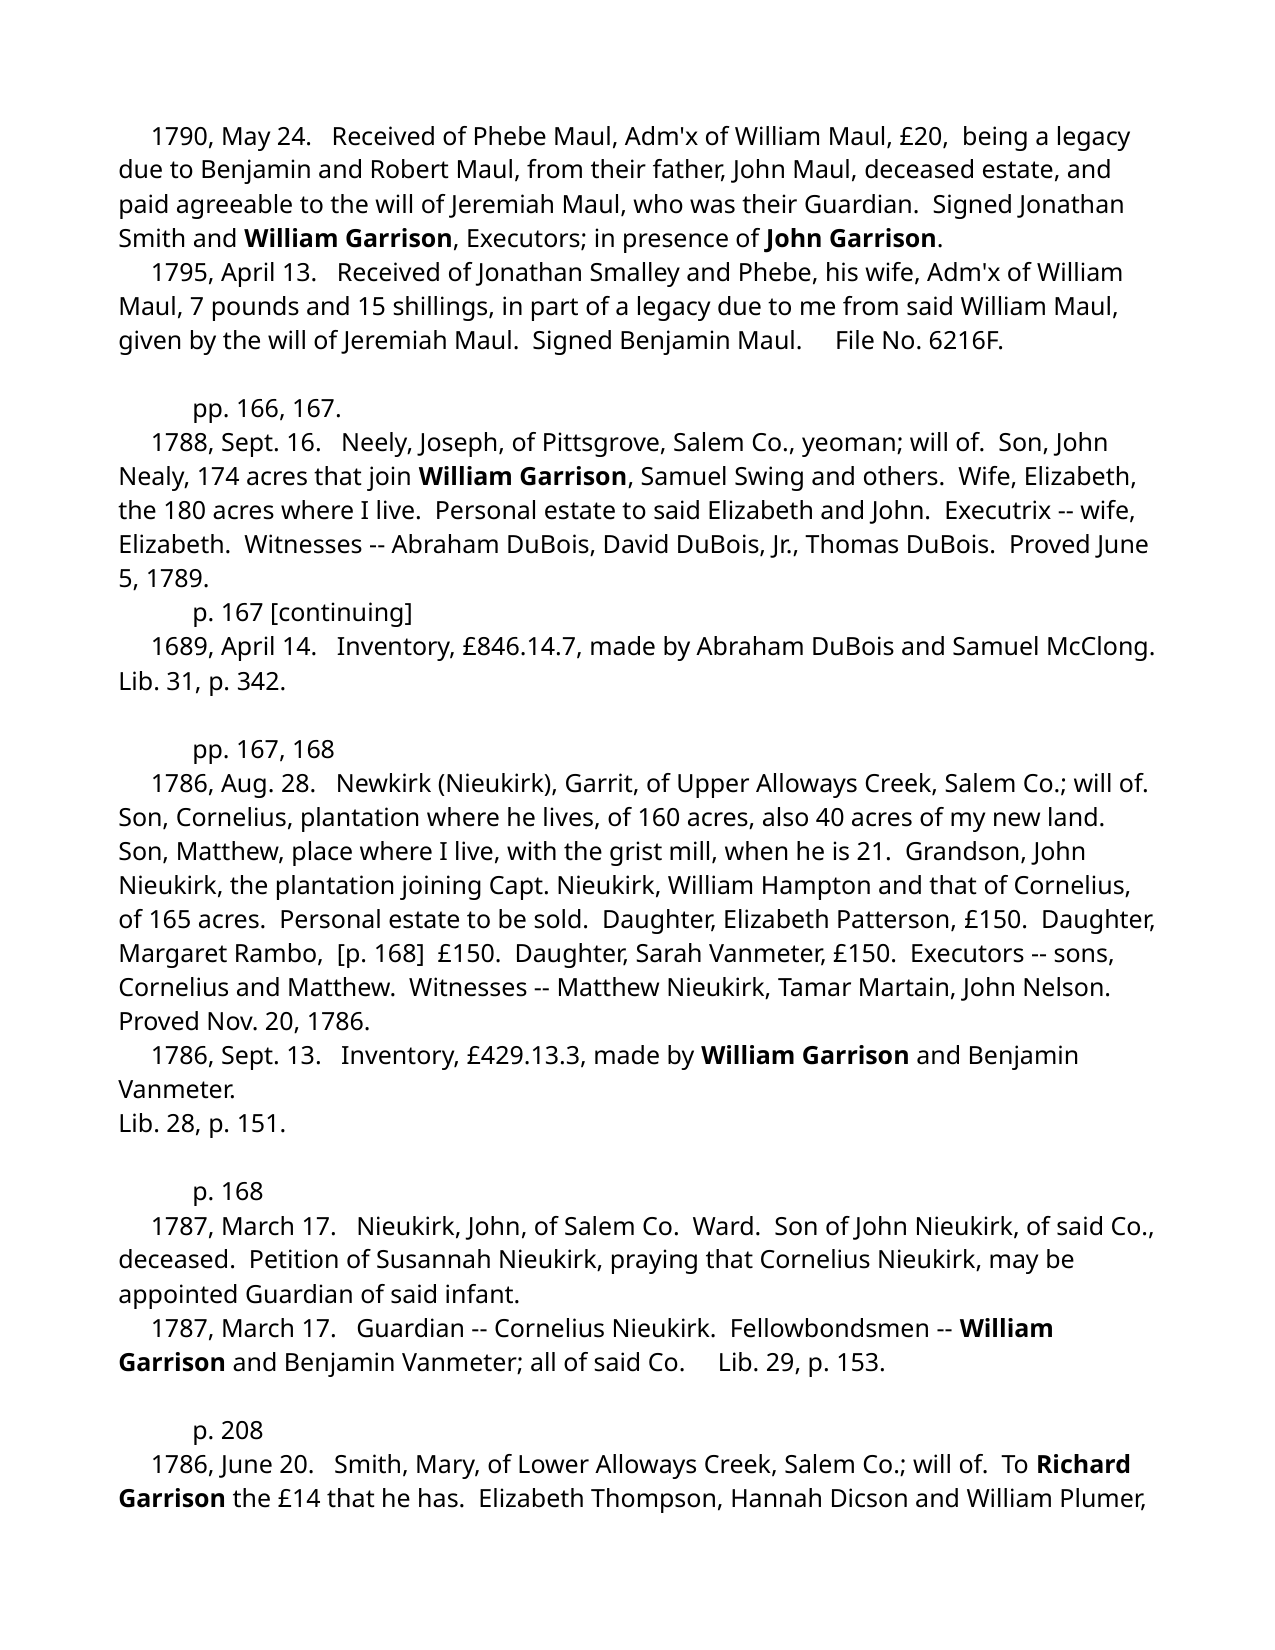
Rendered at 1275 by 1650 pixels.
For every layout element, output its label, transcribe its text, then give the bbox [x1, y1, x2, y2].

text 1689, April 14. Inventory, £846.14.7, made by Abraham DuBois and Samuel McClong. [118, 629, 1157, 663]
text 1786, Sept. 13. Inventory, £429.13.3, made by William Garrison and Benjamin Vanmeter. [118, 1038, 1157, 1106]
text Lib. 28, p. 151. [118, 1106, 1157, 1140]
text Lib. 31, p. 342. [118, 663, 1157, 697]
text 1787, March 17. Nieukirk, John, of Salem Co. Ward. Son of John Nieukirk, of said Co., deceased. Petition of Susannah Nieukirk, praying that Cornelius Nieukirk, may be appointed Guardian of said infant. [118, 1208, 1157, 1310]
text pp. 167, 168 [118, 731, 1157, 765]
text 1787, March 17. Guardian -- Cornelius Nieukirk. Fellowbondsmen -- William Garrison and Benjamin Vanmeter; all of said Co. Lib. 29, p. 153. [118, 1310, 1157, 1378]
text 1790, May 24. Received of Phebe Maul, Adm'x of William Maul, £20, being a legacy due to Benjamin and Robert Maul, from their father, John Maul, deceased estate, and paid agreeable to the will of Jeremiah Maul, who was their Guardian. Signed Jonathan Smith and William Garrison, Executors; in presence of John Garrison. [118, 118, 1157, 254]
text pp. 166, 167. [118, 391, 1157, 425]
text p. 167 [continuing] [118, 595, 1157, 629]
text 1795, April 13. Received of Jonathan Smalley and Phebe, his wife, Adm'x of William Maul, 7 pounds and 15 shillings, in part of a legacy due to me from said William Maul, given by the will of Jeremiah Maul. Signed Benjamin Maul. File No. 6216F. [118, 254, 1157, 357]
text 1788, Sept. 16. Neely, Joseph, of Pittsgrove, Salem Co., yeoman; will of. Son, John Nealy, 174 acres that join William Garrison, Samuel Swing and others. Wife, Elizabeth, the 180 acres where I live. Personal estate to said Elizabeth and John. Executrix -- wife, Elizabeth. Witnesses -- Abraham DuBois, David DuBois, Jr., Thomas DuBois. Proved June 5, 1789. [118, 425, 1157, 595]
text p. 168 [118, 1174, 1157, 1208]
text 1786, Aug. 28. Newkirk (Nieukirk), Garrit, of Upper Alloways Creek, Salem Co.; will of. Son, Cornelius, plantation where he lives, of 160 acres, also 40 acres of my new land. Son, Matthew, place where I live, with the grist mill, when he is 21. Grandson, John Nieukirk, the plantation joining Capt. Nieukirk, William Hampton and that of Cornelius, of 165 acres. Personal estate to be sold. Daughter, Elizabeth Patterson, £150. Daughter, Margaret Rambo, [p. 168] £150. Daughter, Sarah Vanmeter, £150. Executors -- sons, Cornelius and Matthew. Witnesses -- Matthew Nieukirk, Tamar Martain, John Nelson. Proved Nov. 20, 1786. [118, 765, 1157, 1038]
text 1786, June 20. Smith, Mary, of Lower Alloways Creek, Salem Co.; will of. To Richard Garrison the £14 that he has. Elizabeth Thompson, Hannah Dicson and William Plumer, [118, 1447, 1157, 1515]
text p. 208 [118, 1412, 1157, 1447]
